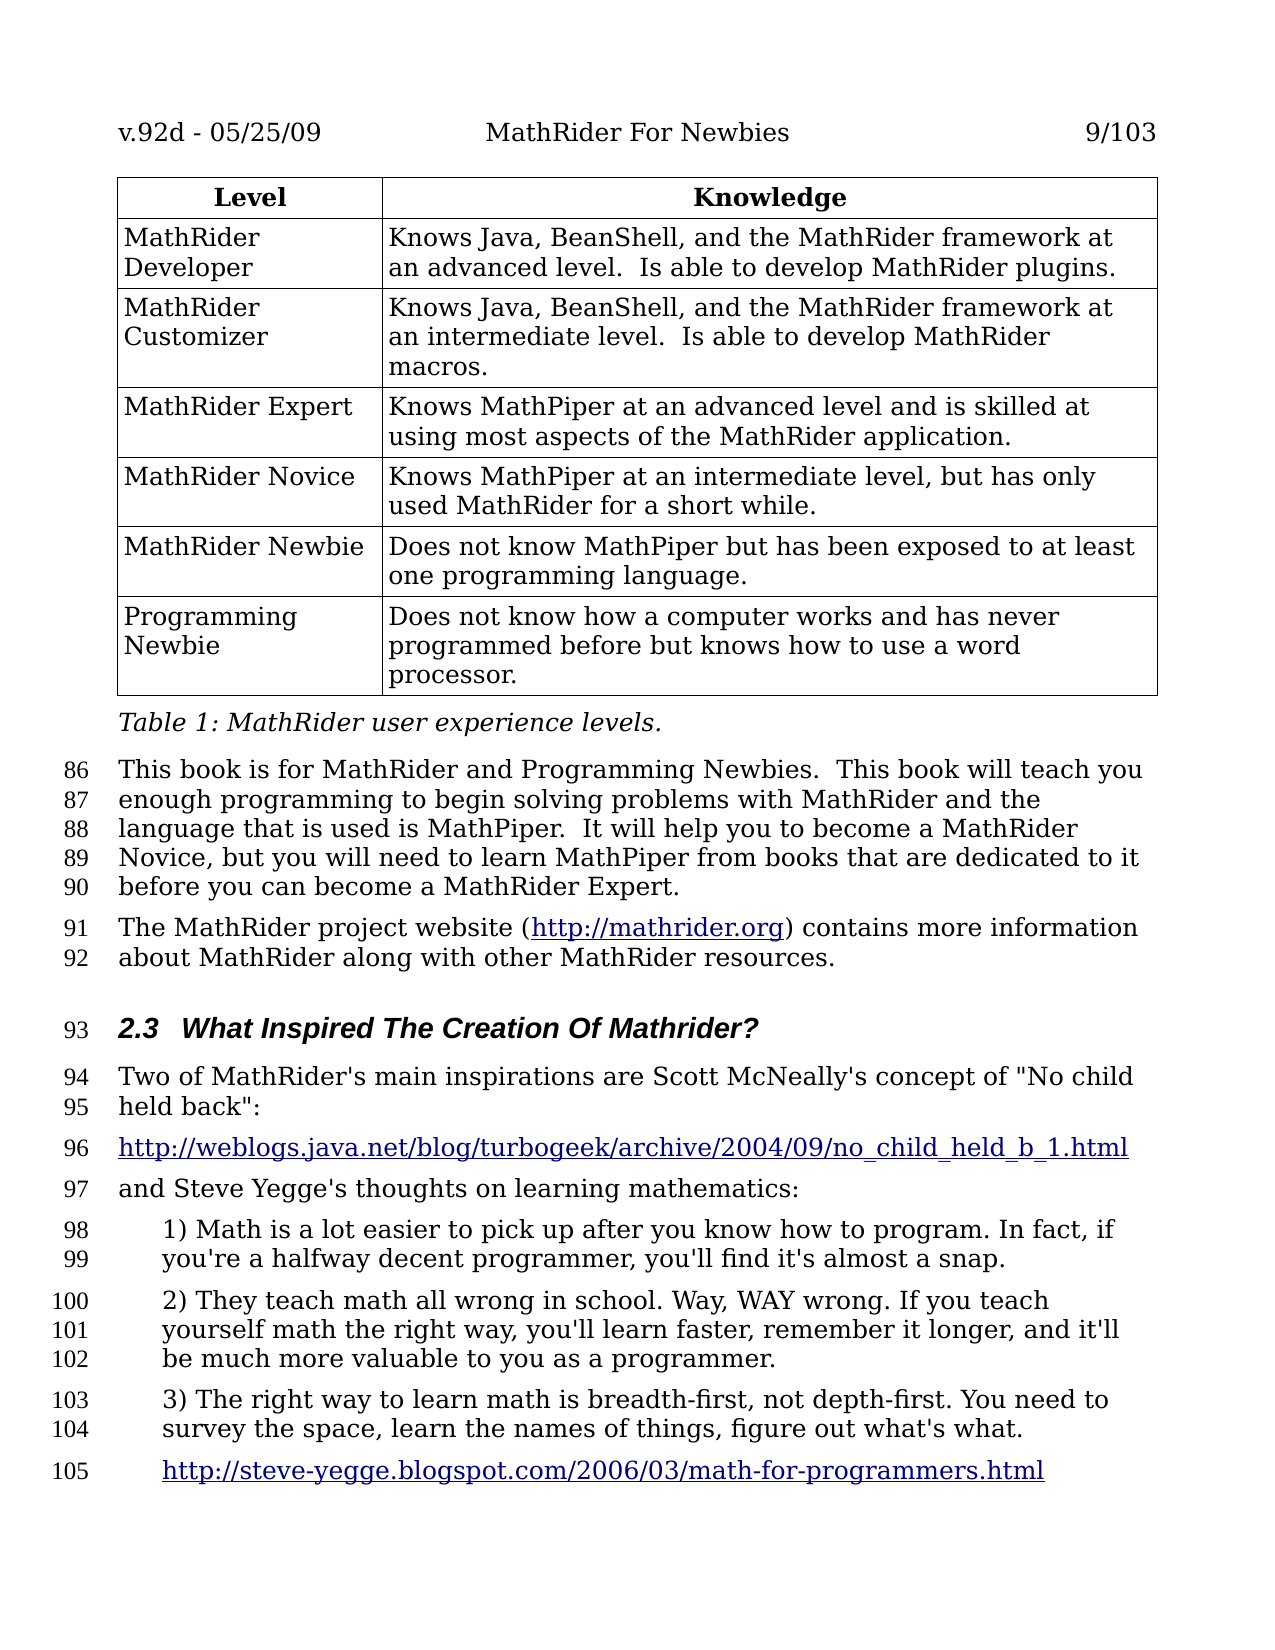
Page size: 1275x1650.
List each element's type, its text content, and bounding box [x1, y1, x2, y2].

text and Steve Yegge's thoughts on learning mathematics: [118, 1174, 1157, 1203]
table_cell MathRider Developer [118, 219, 382, 288]
table_cell MathRider Expert [118, 388, 382, 457]
table_cell Knows MathPiper at an intermediate level, but has only used MathRider for a short while. [383, 458, 1157, 526]
text 2) They teach math all wrong in school. Way, WAY wrong. If you teach yourself math the right way, you'll learn faster, remember it longer, and it'll be much more valuable to you as a programmer. [162, 1286, 1157, 1373]
table_cell Knows Java, BeanShell, and the MathRider framework at an advanced level. Is able to develop MathRider plugins. [383, 219, 1157, 288]
text This book is for MathRider and Programming Newbies. This book will teach you enough programming to begin solving problems with MathRider and the language that is used is MathPiper. It will help you to become a MathRider Novice, but you will need to learn MathPiper from books that are dedicated to it before you can become a MathRider Expert. [118, 756, 1157, 902]
text http://steve-yegge.blogspot.com/2006/03/math-for-programmers.html [162, 1456, 1157, 1485]
text The MathRider project website (http://mathrider.org) contains more information about MathRider along with other MathRider resources. [118, 914, 1157, 972]
table_header Knowledge [383, 178, 1157, 218]
table_cell MathRider Novice [118, 458, 382, 526]
table_cell MathRider Customizer [118, 289, 382, 387]
subtitle What Inspired The Creation Of Mathrider? [118, 1011, 1157, 1044]
table_cell Does not know MathPiper but has been exposed to at least one programming language. [383, 527, 1157, 596]
text Two of MathRider's main inspirations are Scott McNeally's concept of "No child held back": [118, 1063, 1157, 1121]
text 3) The right way to learn math is breadth-first, not depth-first. You need to survey the space, learn the names of things, figure out what's what. [162, 1386, 1157, 1444]
text Table 1: MathRider user experience levels. [118, 708, 1157, 737]
text http://weblogs.java.net/blog/turbogeek/archive/2004/09/no_child_held_b_1.html [118, 1133, 1157, 1162]
table_cell Does not know how a computer works and has never programmed before but knows how to use a word processor. [383, 597, 1157, 695]
table_cell Knows Java, BeanShell, and the MathRider framework at an intermediate level. Is able to develop MathRider macros. [383, 289, 1157, 387]
table_cell MathRider Newbie [118, 527, 382, 596]
table_header Level [118, 178, 382, 218]
text 1) Math is a lot easier to pick up after you know how to program. In fact, if you're a halfway decent programmer, you'll find it's almost a snap. [162, 1216, 1157, 1274]
table_cell Programming Newbie [118, 597, 382, 695]
table_cell Knows MathPiper at an advanced level and is skilled at using most aspects of the MathRider application. [383, 388, 1157, 457]
